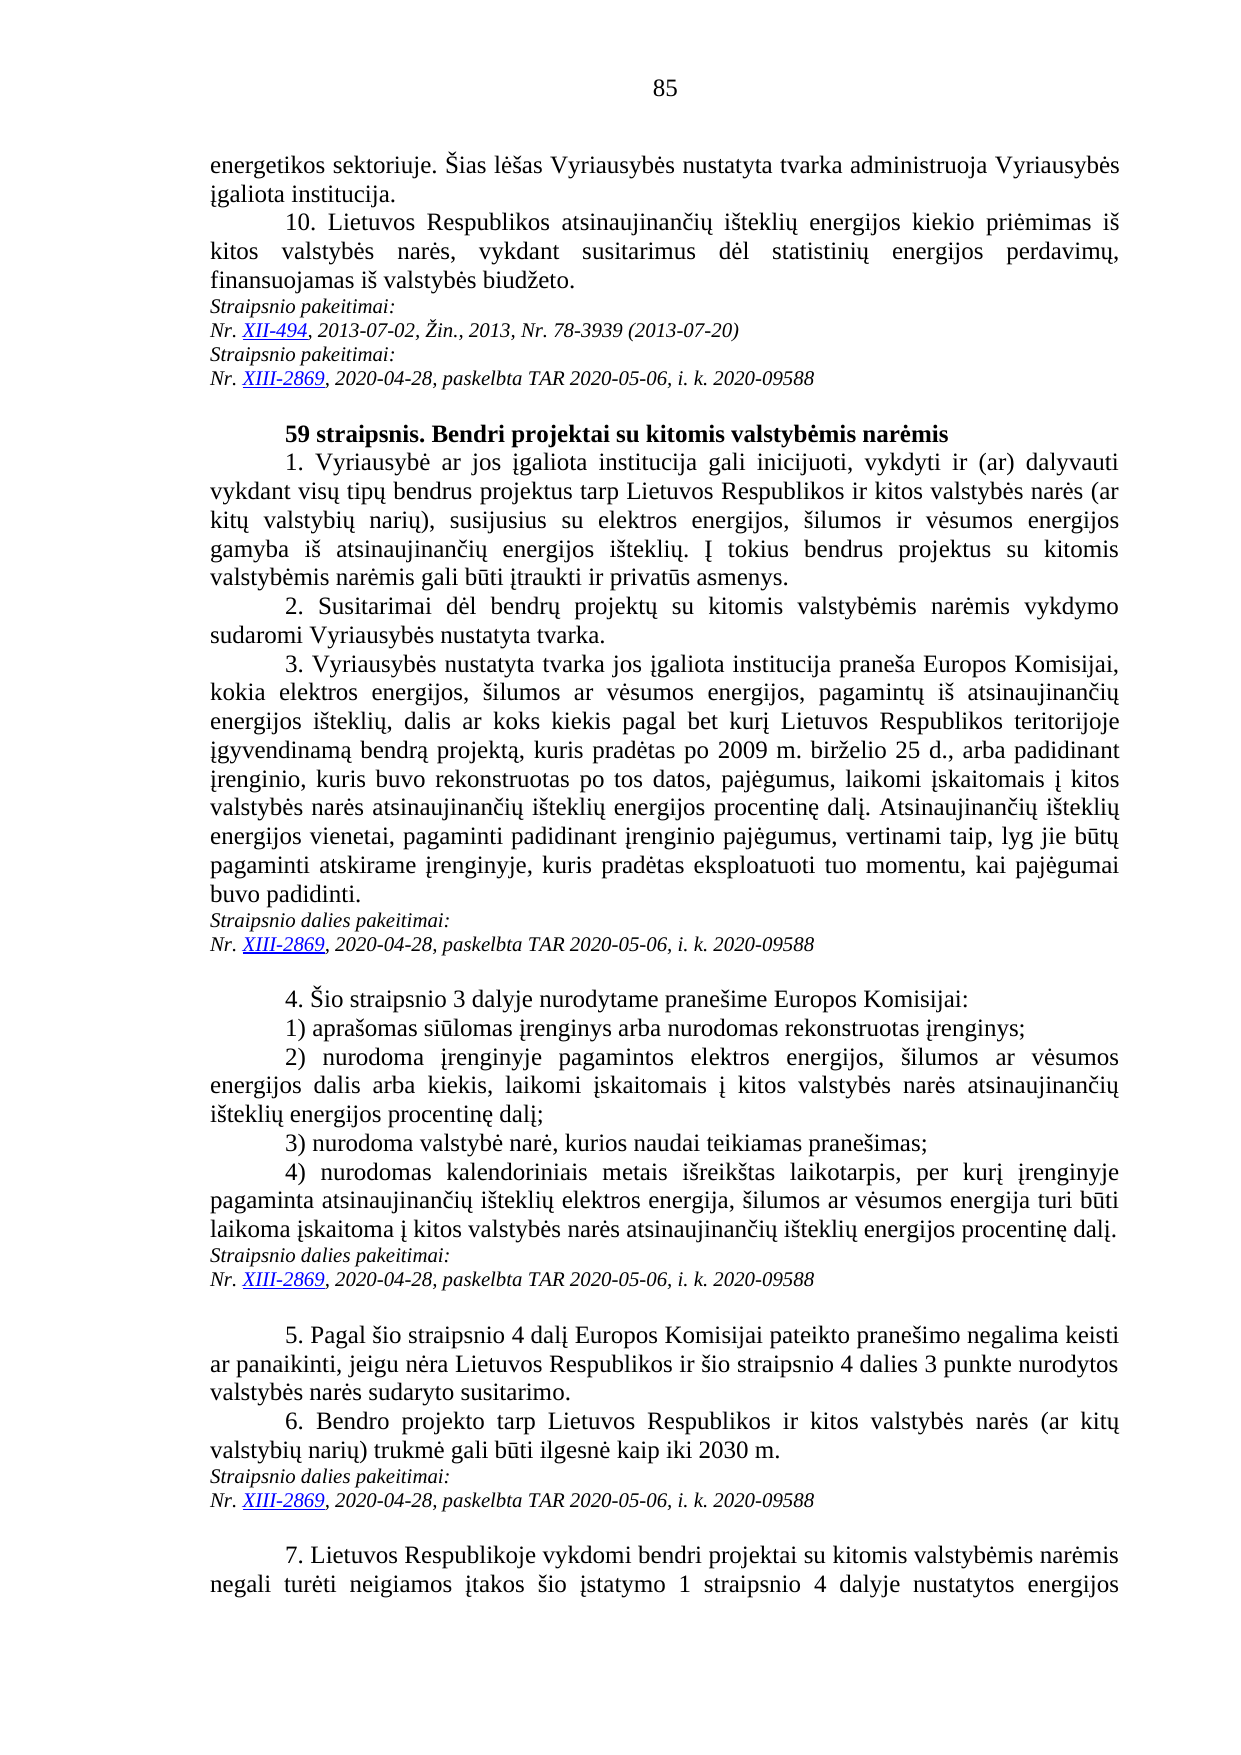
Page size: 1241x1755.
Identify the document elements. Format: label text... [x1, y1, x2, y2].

text 1. Vyriausybė ar jos įgaliota institucija gali inicijuoti, vykdyti ir (ar) dalyvauti vykdant visų tipų bendrus projektus tarp Lietuvos Respublikos ir kitos valstybės narės (ar kitų valstybių narių), susijusius su elektros energijos, šilumos ir vėsumos energijos gamyba iš atsinaujinančių energijos išteklių. Į tokius bendrus projektus su kitomis valstybėmis narėmis gali būti įtraukti ir privatūs asmenys. [210, 447, 1120, 591]
text 6. Bendro projekto tarp Lietuvos Respublikos ir kitos valstybės narės (ar kitų valstybių narių) trukmė gali būti ilgesnė kaip iki 2030 m. [210, 1406, 1120, 1464]
text 59 straipsnis. Bendri projektai su kitomis valstybėmis narėmis [210, 419, 1120, 447]
text 5. Pagal šio straipsnio 4 dalį Europos Komisijai pateikto pranešimo negalima keisti ar panaikinti, jeigu nėra Lietuvos Respublikos ir šio straipsnio 4 dalies 3 punkte nurodytos valstybės narės sudaryto susitarimo. [210, 1320, 1120, 1406]
text 7. Lietuvos Respublikoje vykdomi bendri projektai su kitomis valstybėmis narėmis negali turėti neigiamos įtakos šio įstatymo 1 straipsnio 4 dalyje nustatytos energijos [210, 1541, 1120, 1598]
text Straipsnio dalies pakeitimai: [210, 907, 1120, 932]
text Straipsnio pakeitimai: [210, 294, 1120, 318]
text Nr. XIII-2869, 2020-04-28, paskelbta TAR 2020-05-06, i. k. 2020-09588 [210, 932, 1120, 956]
text 4) nurodomas kalendoriniais metais išreikštas laikotarpis, per kurį įrenginyje pagaminta atsinaujinančių išteklių elektros energija, šilumos ar vėsumos energija turi būti laikoma įskaitoma į kitos valstybės narės atsinaujinančių išteklių energijos procentinę dalį. [210, 1157, 1120, 1243]
text Straipsnio dalies pakeitimai: [210, 1464, 1120, 1488]
text Straipsnio dalies pakeitimai: [210, 1243, 1120, 1267]
text 4. Šio straipsnio 3 dalyje nurodytame pranešime Europos Komisijai: [210, 984, 1120, 1013]
text 2. Susitarimai dėl bendrų projektų su kitomis valstybėmis narėmis vykdymo sudaromi Vyriausybės nustatyta tvarka. [210, 591, 1120, 649]
text 1) aprašomas siūlomas įrenginys arba nurodomas rekonstruotas įrenginys; [210, 1013, 1120, 1042]
text Nr. XIII-2869, 2020-04-28, paskelbta TAR 2020-05-06, i. k. 2020-09588 [210, 1267, 1120, 1291]
text 3. Vyriausybės nustatyta tvarka jos įgaliota institucija praneša Europos Komisijai, kokia elektros energijos, šilumos ar vėsumos energijos, pagamintų iš atsinaujinančių energijos išteklių, dalis ar koks kiekis pagal bet kurį Lietuvos Respublikos teritorijoje įgyvendinamą bendrą projektą, kuris pradėtas po 2009 m. birželio 25 d., arba padidinant įrenginio, kuris buvo rekonstruotas po tos datos, pajėgumus, laikomi įskaitomais į kitos valstybės narės atsinaujinančių išteklių energijos procentinę dalį. Atsinaujinančių išteklių energijos vienetai, pagaminti padidinant įrenginio pajėgumus, vertinami taip, lyg jie būtų pagaminti atskirame įrenginyje, kuris pradėtas eksploatuoti tuo momentu, kai pajėgumai buvo padidinti. [210, 649, 1120, 907]
text Nr. XIII-2869, 2020-04-28, paskelbta TAR 2020-05-06, i. k. 2020-09588 [210, 1488, 1120, 1512]
text 10. Lietuvos Respublikos atsinaujinančių išteklių energijos kiekio priėmimas iš kitos valstybės narės, vykdant susitarimus dėl statistinių energijos perdavimų, finansuojamas iš valstybės biudžeto. [210, 207, 1120, 294]
text 2) nurodoma įrenginyje pagamintos elektros energijos, šilumos ar vėsumos energijos dalis arba kiekis, laikomi įskaitomais į kitos valstybės narės atsinaujinančių išteklių energijos procentinę dalį; [210, 1042, 1120, 1128]
text Nr. XIII-2869, 2020-04-28, paskelbta TAR 2020-05-06, i. k. 2020-09588 [210, 366, 1120, 390]
text Straipsnio pakeitimai: [210, 342, 1120, 366]
text 3) nurodoma valstybė narė, kurios naudai teikiamas pranešimas; [210, 1128, 1120, 1157]
text energetikos sektoriuje. Šias lėšas Vyriausybės nustatyta tvarka administruoja Vyriausybės įgaliota institucija. [210, 150, 1120, 207]
text Nr. XII-494, 2013-07-02, Žin., 2013, Nr. 78-3939 (2013-07-20) [210, 318, 1120, 342]
